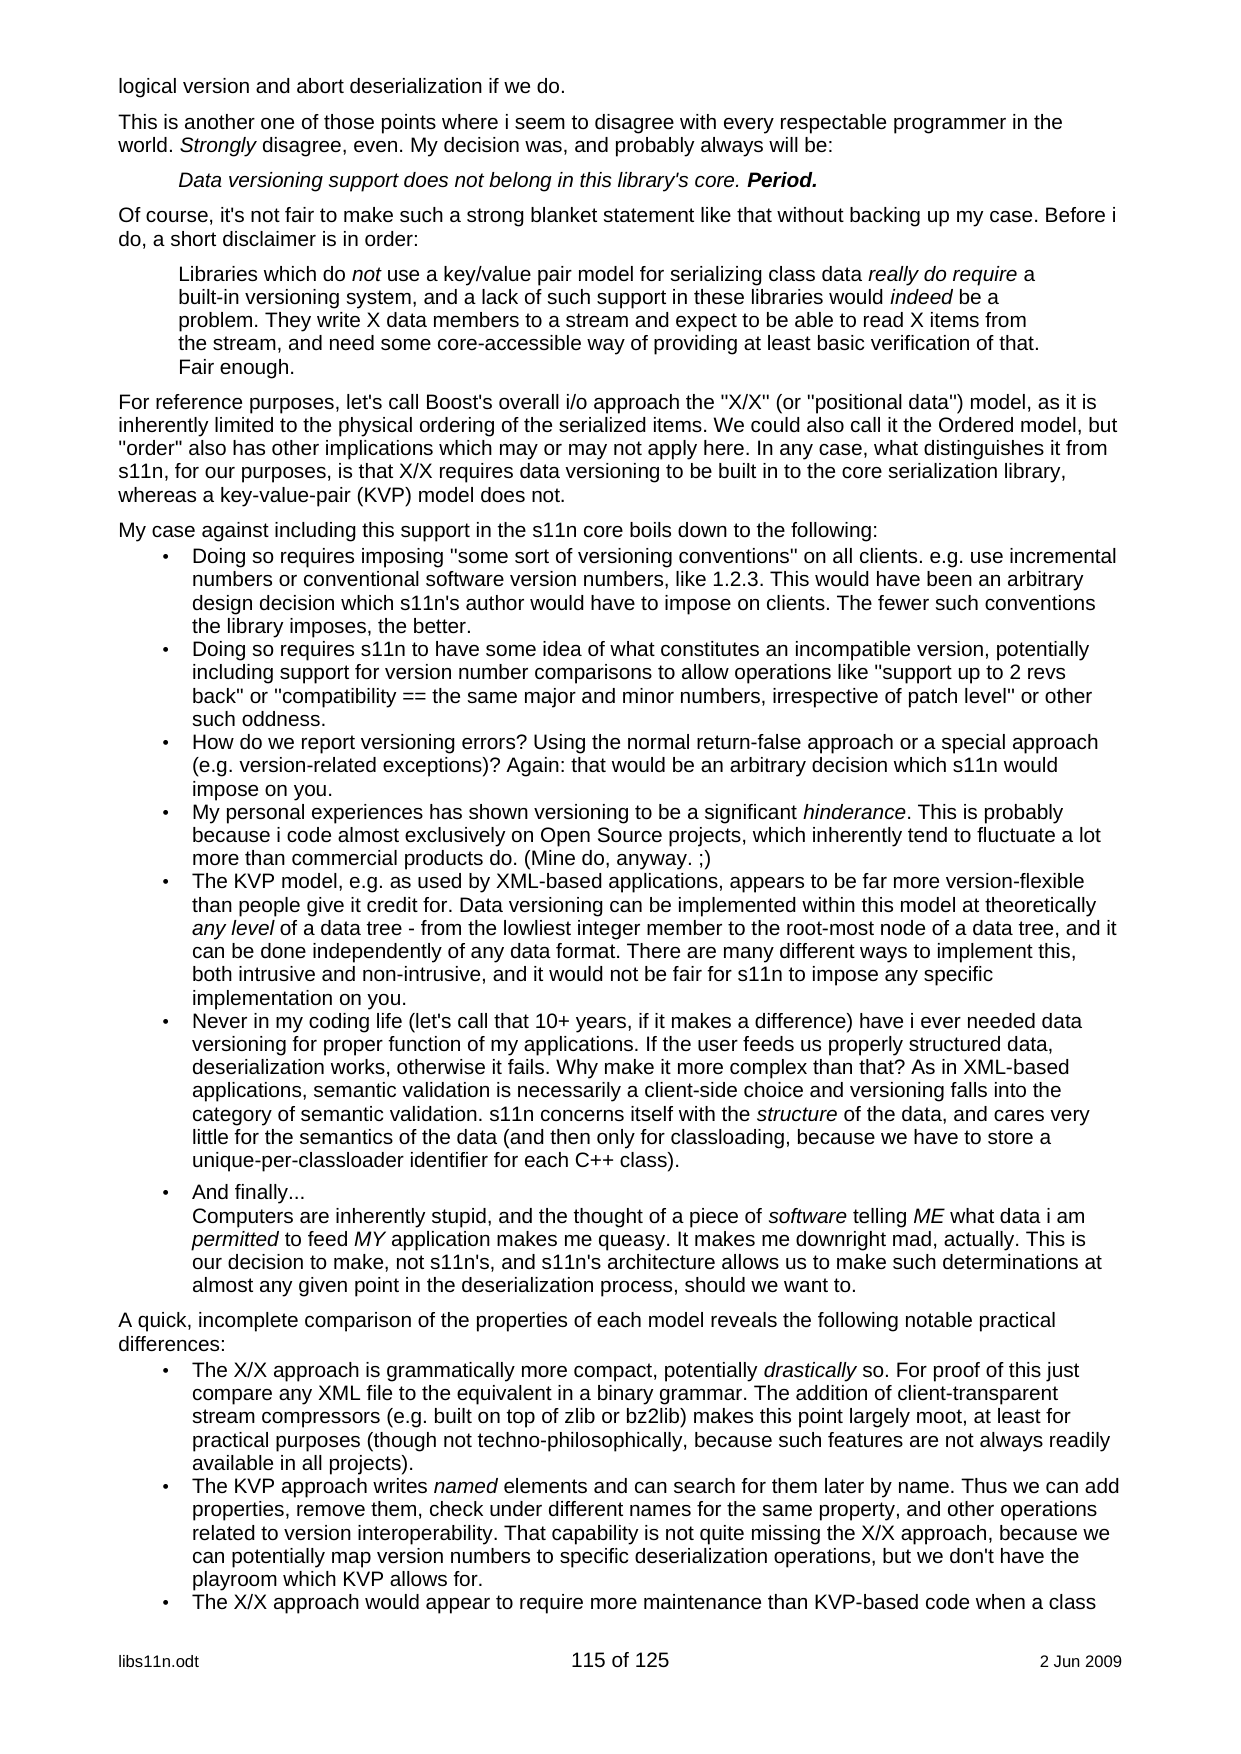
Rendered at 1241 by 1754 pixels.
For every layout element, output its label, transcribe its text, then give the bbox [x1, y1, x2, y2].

list The X/X approach would appear to require more maintenance than KVP-based code when a class [162, 1591, 1122, 1614]
list And finally... Computers are inherently stupid, and the thought of a piece of software telling ME what data i am permitted to feed MY application makes me queasy. It makes me downright mad, actually. This is our decision to make, not s11n's, and s11n's architecture allows us to make such determinations at almost any given point in the deserialization process, should we want to. [162, 1181, 1122, 1297]
text For reference purposes, let's call Boost's overall i/o approach the ''X/X'' (or ''positional data'') model, as it is inherently limited to the physical ordering of the serialized items. We could also call it the Ordered model, but ''order'' also has other implications which may or may not apply here. In any case, what distinguishes it from s11n, for our purposes, is that X/X requires data versioning to be built in to the core serialization library, whereas a key-value-pair (KVP) model does not. [118, 390, 1122, 507]
text Of course, it's not fair to make such a strong blanket statement like that without backing up my case. Before i do, a short disclaimer is in order: [118, 204, 1122, 250]
text logical version and abort deserialization if we do. [118, 75, 1122, 98]
text Data versioning support does not belong in this library's core. Period. [178, 169, 1062, 192]
text My case against including this support in the s11n core boils down to the following: [118, 518, 1122, 542]
list The KVP model, e.g. as used by XML-based applications, appears to be far more version-flexible than people give it credit for. Data versioning can be implemented within this model at theoretically any level of a data tree - from the lowliest integer member to the root-most node of a data tree, and it can be done independently of any data format. There are many different ways to implement this, both intrusive and non-intrusive, and it would not be fair for s11n to impose any specific implementation on you. [162, 870, 1122, 1009]
list My personal experiences has shown versioning to be a significant hinderance. This is probably because i code almost exclusively on Open Source projects, which inherently tend to fluctuate a lot more than commercial products do. (Mine do, anyway. ;) [162, 800, 1122, 870]
text Libraries which do not use a key/value pair model for serializing class data really do require a built-in versioning system, and a lack of such support in these libraries would indeed be a problem. They write X data members to a stream and expect to be able to read X items from the stream, and need some core-accessible way of providing at least basic verification of that. Fair enough. [178, 262, 1062, 378]
list The X/X approach is grammatically more compact, potentially drastically so. For proof of this just compare any XML file to the equivalent in a binary grammar. The addition of client-transparent stream compressors (e.g. built on top of zlib or bz2lib) makes this point largely moot, at least for practical purposes (though not techno-philosophically, because such features are not always readily available in all projects). [162, 1358, 1122, 1475]
list Doing so requires s11n to have some idea of what constitutes an incompatible version, potentially including support for version number comparisons to allow operations like ''support up to 2 revs back'' or ''compatibility == the same major and minor numbers, irrespective of patch level'' or other such oddness. [162, 638, 1122, 731]
text This is another one of those points where i seem to disagree with every respectable programmer in the world. Strongly disagree, even. My decision was, and probably always will be: [118, 110, 1122, 157]
list Doing so requires imposing ''some sort of versioning conventions'' on all clients. e.g. use incremental numbers or conventional software version numbers, like 1.2.3. This would have been an arbitrary design decision which s11n's author would have to impose on clients. The fewer such conventions the library imposes, the better. [162, 545, 1122, 638]
list Never in my coding life (let's call that 10+ years, if it makes a difference) have i ever needed data versioning for proper function of my applications. If the user feeds us properly structured data, deserialization works, otherwise it fails. Why make it more complex than that? As in XML-based applications, semantic validation is necessarily a client-side choice and versioning falls into the category of semantic validation. s11n concerns itself with the structure of the data, and cares very little for the semantics of the data (and then only for classloading, because we have to store a unique-per-classloader identifier for each C++ class). [162, 1009, 1122, 1172]
list The KVP approach writes named elements and can search for them later by name. Thus we can add properties, remove them, check under different names for the same property, and other operations related to version interoperability. That capability is not quite missing the X/X approach, because we can potentially map version numbers to specific deserialization operations, but we don't have the playroom which KVP allows for. [162, 1475, 1122, 1591]
text A quick, incomplete comparison of the properties of each model reveals the following notable practical differences: [118, 1309, 1122, 1356]
list How do we report versioning errors? Using the normal return-false approach or a special approach (e.g. version-related exceptions)? Again: that would be an arbitrary decision which s11n would impose on you. [162, 731, 1122, 800]
